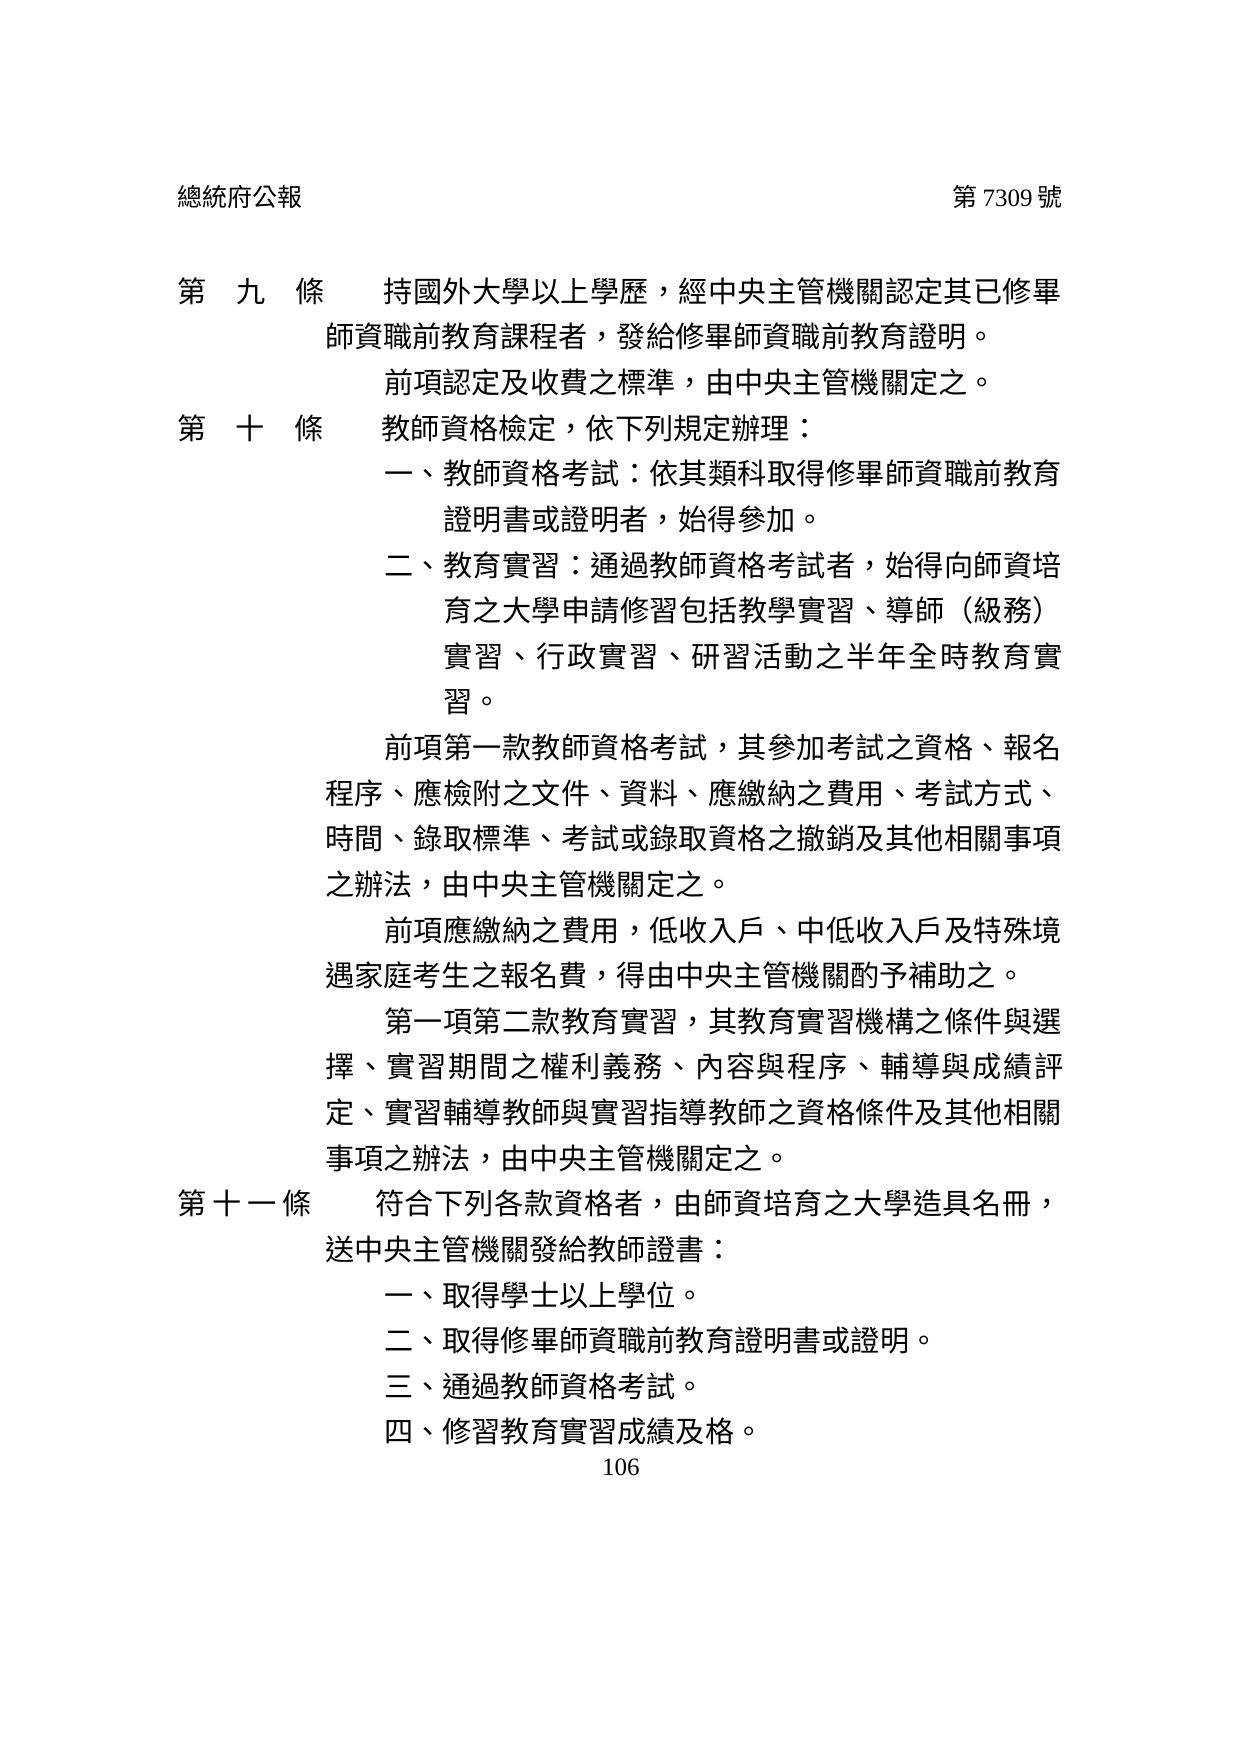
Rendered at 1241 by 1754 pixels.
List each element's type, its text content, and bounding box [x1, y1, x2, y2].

text 二、教育實習：通過教師資格考試者，始得向師資培育之大學申請修習包括教學實習、導師（級務）實習、行政實習、研習活動之半年全時教育實習。 [384, 539, 1064, 722]
text 四、修習教育實習成績及格。 [384, 1406, 1064, 1452]
text 前項認定及收費之標準，由中央主管機關定之。 [325, 357, 1064, 403]
text 前項應繳納之費用，低收入戶、中低收入戶及特殊境遇家庭考生之報名費，得由中央主管機關酌予補助之。 [325, 904, 1064, 996]
text 第 十 條 教師資格檢定，依下列規定辦理： [177, 403, 1064, 448]
text 前項第一款教師資格考試，其參加考試之資格、報名程序、應檢附之文件、資料、應繳納之費用、考試方式、時間、錄取標準、考試或錄取資格之撤銷及其他相關事項之辦法，由中央主管機關定之。 [325, 722, 1064, 904]
text 三、通過教師資格考試。 [384, 1361, 1064, 1406]
text 一、取得學士以上學位。 [384, 1269, 1064, 1315]
text 一、教師資格考試：依其類科取得修畢師資職前教育證明書或證明者，始得參加。 [384, 448, 1064, 539]
text 第十一條 符合下列各款資格者，由師資培育之大學造具名冊，送中央主管機關發給教師證書： [177, 1178, 1064, 1269]
text 二、取得修畢師資職前教育證明書或證明。 [384, 1315, 1064, 1361]
text 第一項第二款教育實習，其教育實習機構之條件與選擇、實習期間之權利義務、內容與程序、輔導與成績評定、實習輔導教師與實習指導教師之資格條件及其他相關事項之辦法，由中央主管機關定之。 [325, 996, 1064, 1178]
text 第 九 條 持國外大學以上學歷，經中央主管機關認定其已修畢師資職前教育課程者，發給修畢師資職前教育證明。 [177, 266, 1064, 357]
